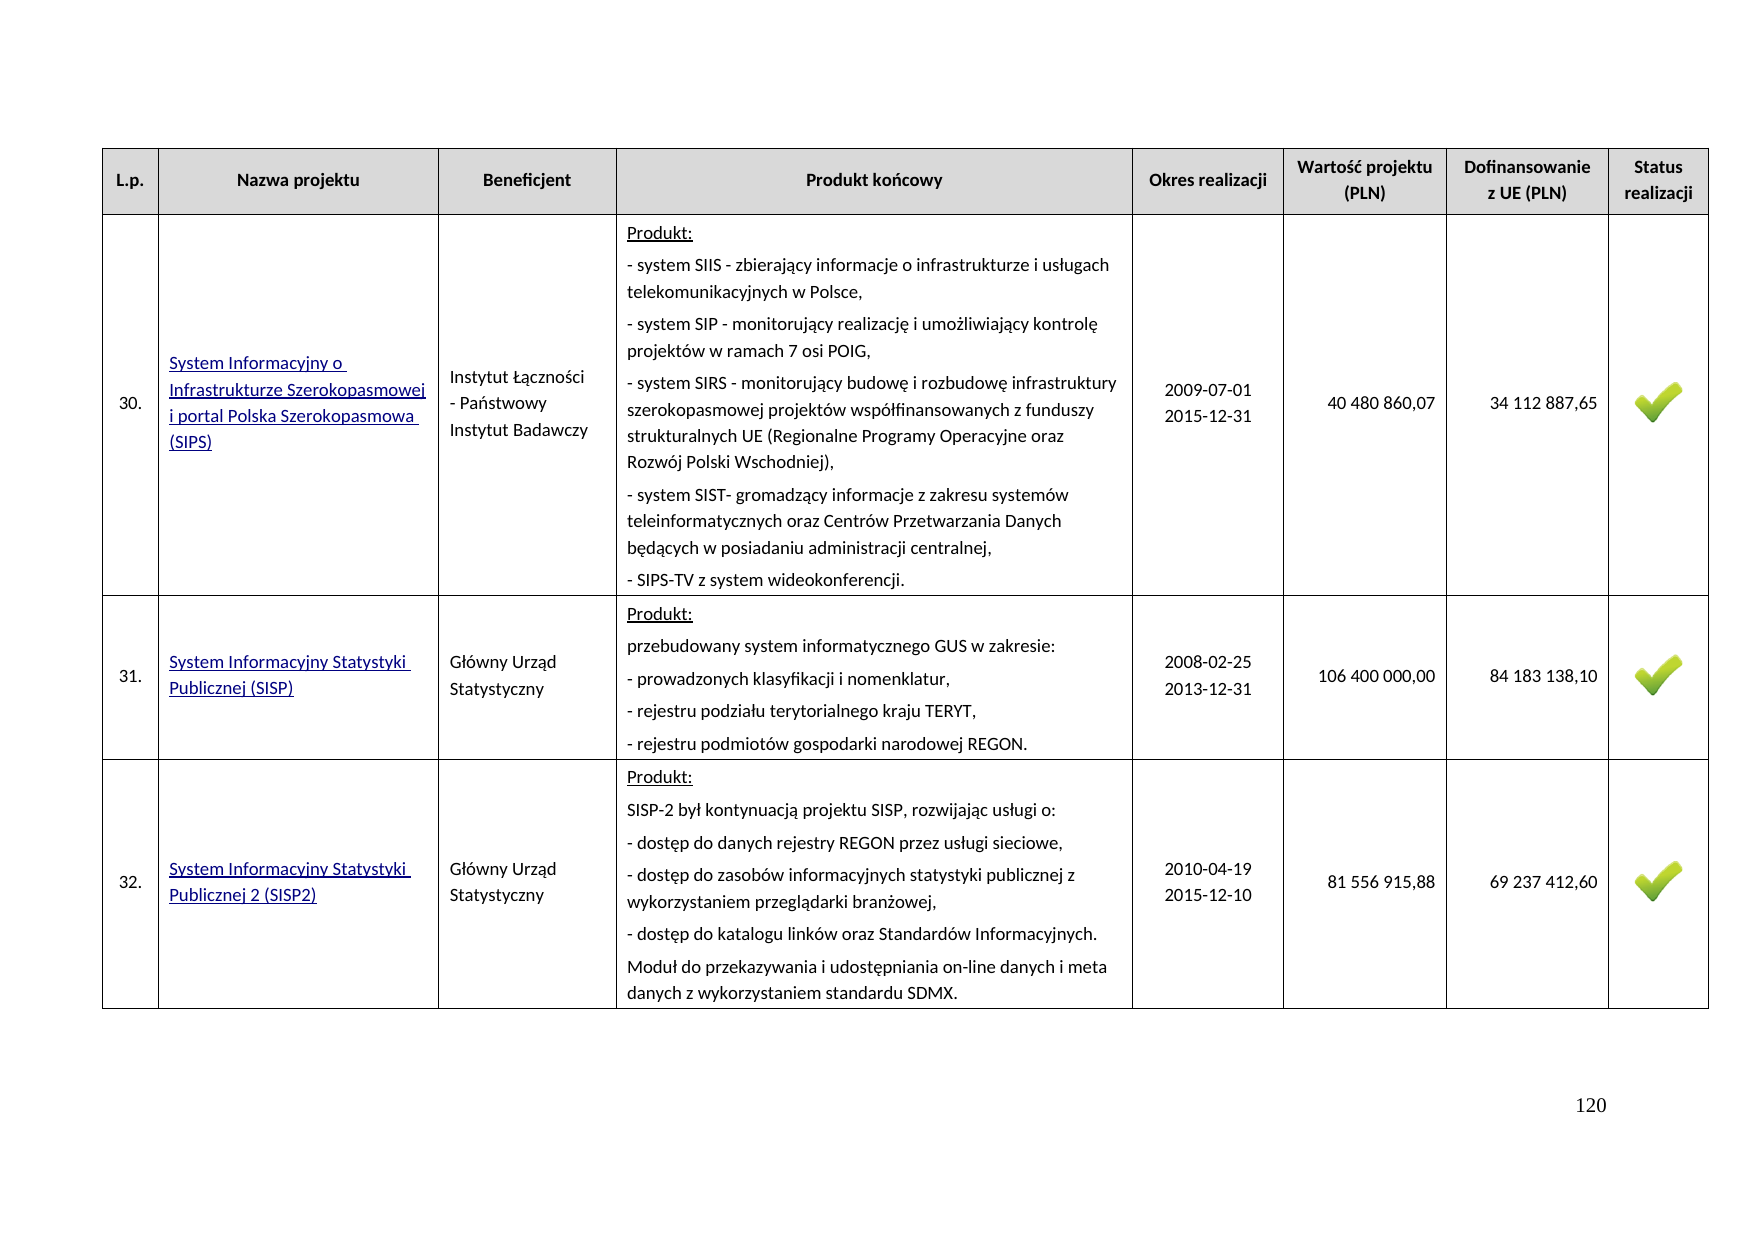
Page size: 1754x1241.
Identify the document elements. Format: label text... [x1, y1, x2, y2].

table_cell Produkt: przebudowany system informatycznego GUS w zakresie: - prowadzonych klasyfikacji i nomenklatur, - rejestru podziału terytorialnego kraju TERYT, - rejestru podmiotów gospodarki narodowej REGON. [617, 596, 1132, 758]
table_cell System Informacyjny o Infrastrukturze Szerokopasmowej i portal Polska Szerokopasmowa (SIPS) [159, 215, 438, 594]
table_cell 40 480 860,07 [1284, 215, 1446, 594]
table_cell 32. [103, 760, 158, 1008]
table_header Nazwa projektu [159, 149, 438, 214]
table_header L.p. [103, 149, 158, 214]
table_cell 34 112 887,65 [1447, 215, 1608, 594]
table_cell 31. [103, 596, 158, 758]
table_cell Produkt: SISP-2 był kontynuacją projektu SISP, rozwijając usługi o: - dostęp do danych rejestry REGON przez usługi sieciowe, - dostęp do zasobów informacyjnych statystyki publicznej z wykorzystaniem przeglądarki branżowej, - dostęp do katalogu linków oraz Standardów Informacyjnych. Moduł do przekazywania i udostępniania on-line danych i meta danych z wykorzystaniem standardu SDMX. [617, 760, 1132, 1008]
table_cell Instytut Łączności - Państwowy Instytut Badawczy [439, 215, 616, 594]
table_cell [1609, 215, 1708, 594]
table_header Produkt końcowy [617, 149, 1132, 214]
table_cell System Informacyjny Statystyki Publicznej 2 (SISP2) [159, 760, 438, 1008]
table_cell 2008-02-25 2013-12-31 [1133, 596, 1283, 758]
table_cell Produkt: - system SIIS - zbierający informacje o infrastrukturze i usługach telekomunikacyjnych w Polsce, - system SIP - monitorujący realizację i umożliwiający kontrolę projektów w ramach 7 osi POIG, - system SIRS - monitorujący budowę i rozbudowę infrastruktury szerokopasmowej projektów współfinansowanych z funduszy strukturalnych UE (Regionalne Programy Operacyjne oraz Rozwój Polski Wschodniej), - system SIST- gromadzący informacje z zakresu systemów teleinformatycznych oraz Centrów Przetwarzania Danych będących w posiadaniu administracji centralnej, - SIPS-TV z system wideokonferencji. [617, 215, 1132, 594]
table_header Status realizacji [1609, 149, 1708, 214]
table_cell 81 556 915,88 [1284, 760, 1446, 1008]
table_header Okres realizacji [1133, 149, 1283, 214]
table_cell 84 183 138,10 [1447, 596, 1608, 758]
table_cell [1609, 596, 1708, 758]
table_cell 30. [103, 215, 158, 594]
table_cell Główny Urząd Statystyczny [439, 596, 616, 758]
table_cell 69 237 412,60 [1447, 760, 1608, 1008]
table_header Beneficjent [439, 149, 616, 214]
table_cell 2010-04-19 2015-12-10 [1133, 760, 1283, 1008]
table_cell Główny Urząd Statystyczny [439, 760, 616, 1008]
table_header Dofinansowanie z UE (PLN) [1447, 149, 1608, 214]
table_cell 2009-07-01 2015-12-31 [1133, 215, 1283, 594]
table_cell System Informacyjny Statystyki Publicznej (SISP) [159, 596, 438, 758]
table_header Wartość projektu (PLN) [1284, 149, 1446, 214]
table_cell [1609, 760, 1708, 1008]
table_cell 106 400 000,00 [1284, 596, 1446, 758]
